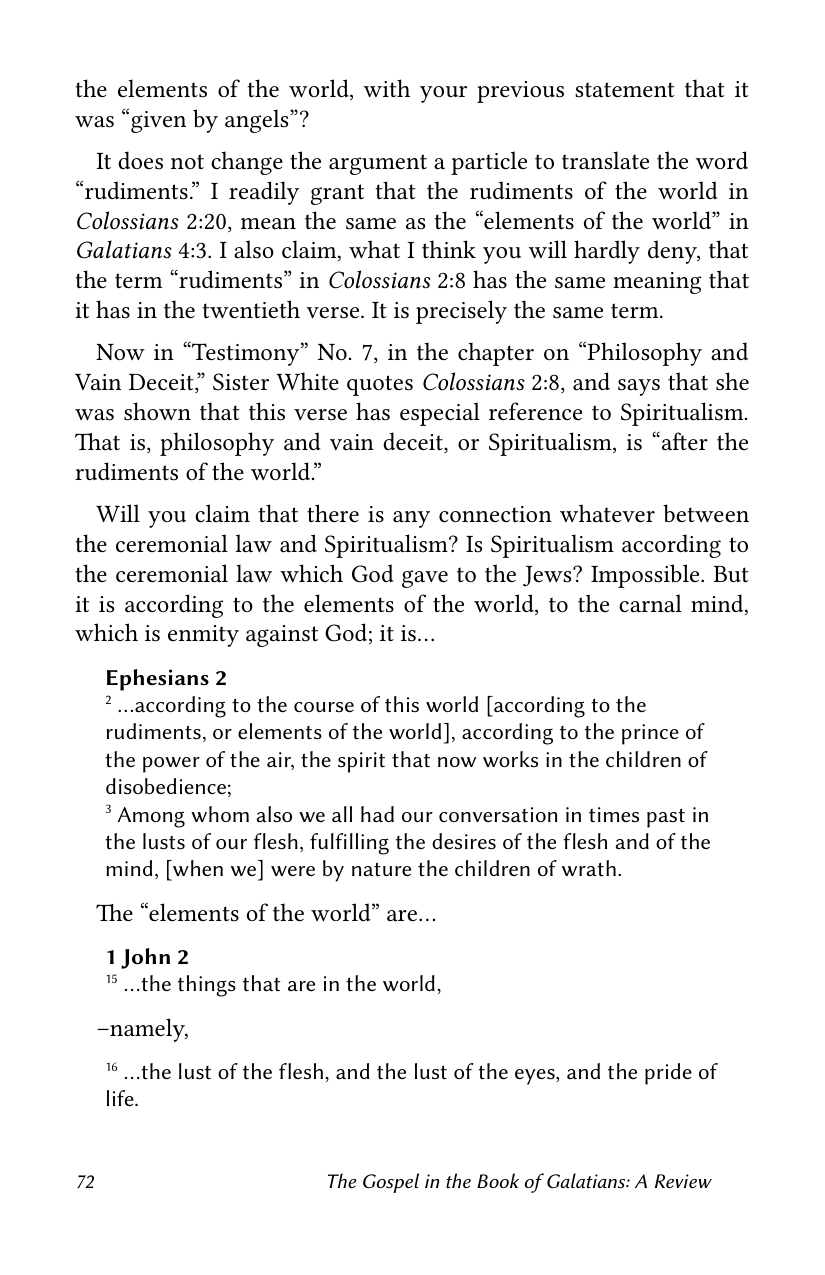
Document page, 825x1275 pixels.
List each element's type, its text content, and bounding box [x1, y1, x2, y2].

text The “elements of the world” are… [75, 899, 750, 927]
text Ephesians 2 [105, 664, 750, 691]
text –namely, [75, 1014, 750, 1042]
text 2 ...according to the course of this world [according to the rudiments, or elements of the world], according to the prince of the power of the air, the spirit that now works in the children of disobedience; [105, 692, 720, 800]
text 15 ...the things that are in the world, [105, 971, 720, 997]
text 3 Among whom also we all had our conversation in times past in the lusts of our flesh, fulfilling the desires of the flesh and of the mind, [when we] were by nature the children of wrath. [105, 802, 720, 882]
text Will you claim that there is any connection whatever between the ceremonial law and Spiritualism? Is Spiritualism according to the ceremonial law which God gave to the Jews? Impossible. But it is according to the elements of the world, to the carnal mind, which is enmity against God; it is... [75, 500, 750, 648]
text It does not change the argument a particle to translate the word “rudiments.” I readily grant that the rudiments of the world in Colossians 2:20, mean the same as the “elements of the world” in Galatians 4:3. I also claim, what I think you will hardly deny, that the term “rudiments” in Colossians 2:8 has the same meaning that it has in the twentieth verse. It is precisely the same term. [75, 147, 750, 325]
text 16 ...the lust of the flesh, and the lust of the eyes, and the pride of life. [105, 1058, 720, 1112]
text 1 John 2 [105, 944, 750, 970]
text Now in “Testimony” No. 7, in the chapter on “Philosophy and Vain Deceit,” Sister White quotes Colossians 2:8, and says that she was shown that this verse has especial reference to Spiritualism. That is, philosophy and vain deceit, or Spiritualism, is “after the rudiments of the world.” [75, 338, 750, 486]
text the elements of the world, with your previous statement that it was “given by angels”? [75, 75, 750, 133]
